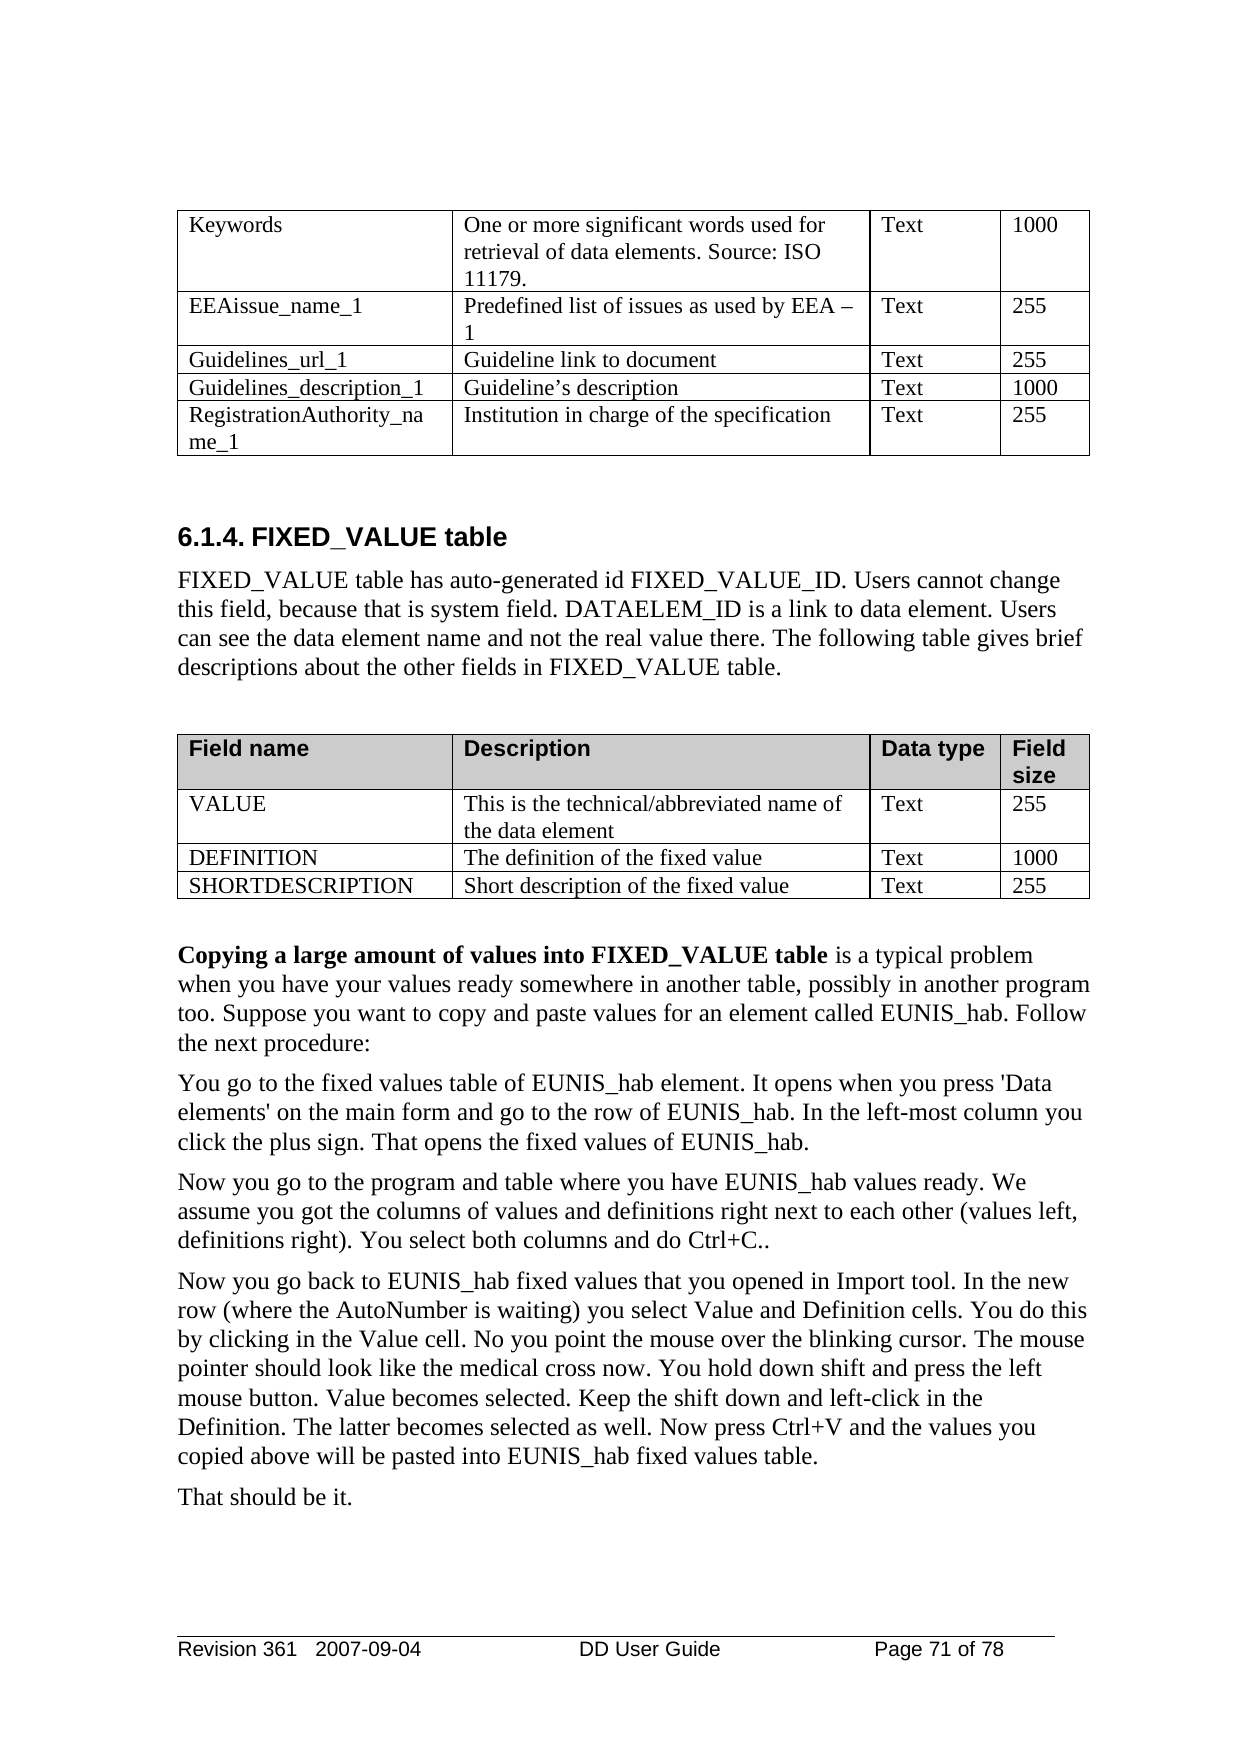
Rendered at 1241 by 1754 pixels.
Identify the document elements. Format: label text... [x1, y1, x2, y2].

table_cell RegistrationAuthority_name_1 [178, 401, 452, 454]
table_cell 255 [1001, 401, 1089, 454]
table_cell 255 [1001, 872, 1089, 898]
table_cell Guideline’s description [453, 374, 869, 400]
table_cell The definition of the fixed value [453, 844, 869, 871]
table_cell Short description of the fixed value [453, 872, 869, 898]
table_cell Guidelines_url_1 [178, 346, 452, 373]
table_cell One or more significant words used for retrieval of data elements. Source: ISO 11179. [453, 211, 869, 291]
table_cell Text [871, 211, 1000, 291]
text Now you go to the program and table where you have EUNIS_hab values ready. We assume you got the columns of values and definitions right next to each other (values left, definitions right). You select both columns and do Ctrl+C.. [177, 1167, 1092, 1254]
table_cell 255 [1001, 790, 1089, 843]
table_cell Text [871, 374, 1000, 400]
table_header Field name [178, 735, 452, 789]
table_header Description [453, 735, 869, 789]
table_cell SHORTDESCRIPTION [178, 872, 452, 898]
table_cell This is the technical/abbreviated name of the data element [453, 790, 869, 843]
table_cell Text [871, 401, 1000, 454]
table_cell 1000 [1001, 211, 1089, 291]
table_header Data type [871, 735, 1000, 789]
text Copying a large amount of values into FIXED_VALUE table is a typical problem when you have your values ready somewhere in another table, possibly in another program too. Suppose you want to copy and paste values for an element called EUNIS_hab. Follow the next procedure: [177, 940, 1092, 1056]
table_cell Institution in charge of the specification [453, 401, 869, 454]
text You go to the fixed values table of EUNIS_hab element. It opens when you press 'Data elements' on the main form and go to the row of EUNIS_hab. In the left-most column you click the plus sign. That opens the fixed values of EUNIS_hab. [177, 1068, 1092, 1155]
table_cell Text [871, 872, 1000, 898]
text FIXED_VALUE table has auto-generated id FIXED_VALUE_ID. Users cannot change this field, because that is system field. DATAELEM_ID is a link to data element. Users can see the data element name and not the real value there. The following table gives brief descriptions about the other fields in FIXED_VALUE table. [177, 565, 1092, 681]
table_cell Text [871, 292, 1000, 345]
table_cell Text [871, 844, 1000, 871]
table_cell DEFINITION [178, 844, 452, 871]
table_cell Keywords [178, 211, 452, 291]
table_cell EEAissue_name_1 [178, 292, 452, 345]
table_cell 255 [1001, 346, 1089, 373]
table_cell Text [871, 790, 1000, 843]
table_cell 1000 [1001, 374, 1089, 400]
table_cell Guideline link to document [453, 346, 869, 373]
table_cell 1000 [1001, 844, 1089, 871]
subtitle FIXED_VALUE table [177, 521, 1092, 552]
table_header Field size [1001, 735, 1089, 789]
table_cell Guidelines_description_1 [178, 374, 452, 400]
table_cell VALUE [178, 790, 452, 843]
table_cell 255 [1001, 292, 1089, 345]
text Now you go back to EUNIS_hab fixed values that you opened in Import tool. In the new row (where the AutoNumber is waiting) you select Value and Definition cells. You do this by clicking in the Value cell. No you point the mouse over the blinking cursor. The mouse pointer should look like the medical cross now. You hold down shift and press the left mouse button. Value becomes selected. Keep the shift down and left-click in the Definition. The latter becomes selected as well. Now press Ctrl+V and the values you copied above will be pasted into EUNIS_hab fixed values table. [177, 1266, 1092, 1469]
table_cell Text [871, 346, 1000, 373]
table_cell Predefined list of issues as used by EEA – 1 [453, 292, 869, 345]
text That should be it. [177, 1481, 1092, 1510]
